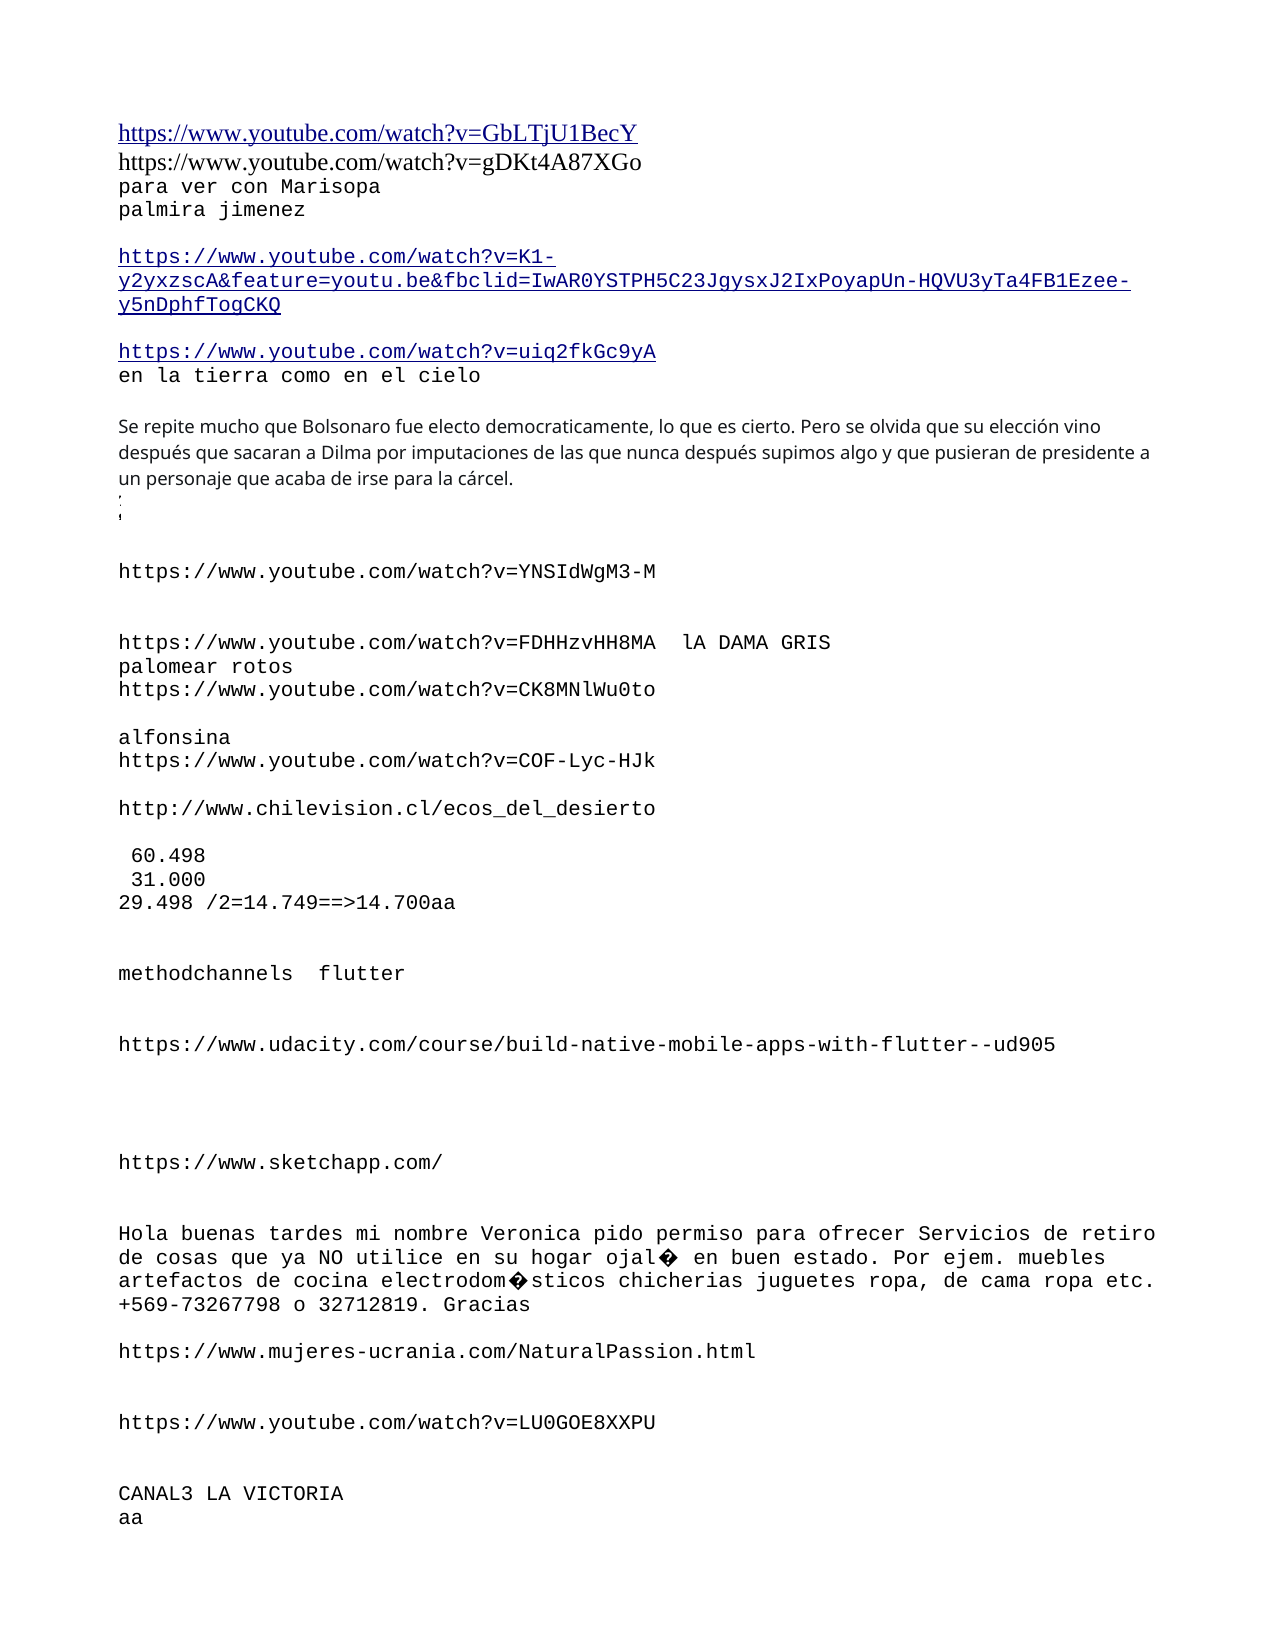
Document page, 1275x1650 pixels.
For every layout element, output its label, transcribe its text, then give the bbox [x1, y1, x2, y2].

text Se repite mucho que Bolsonaro fue electo democraticamente, lo que es cierto. Pero se olvida que su elección vino después que sacaran a Dilma por imputaciones de las que nunca después supimos algo y que pusieran de presidente a un personaje que acaba de irse para la cárcel. [118, 412, 1157, 491]
text 29.498 /2=14.749==>14.700aa [118, 892, 1157, 916]
text https://www.youtube.com/watch?v=GbLTjU1BecY [118, 118, 1157, 147]
text 31.000 [118, 868, 1157, 892]
text palmira jimenez [118, 199, 1157, 223]
text en la tierra como en el cielo [118, 365, 1157, 388]
text palomear rotos [118, 656, 1157, 679]
text https://www.udacity.com/course/build-native-mobile-apps-with-flutter--ud905 [118, 1034, 1157, 1058]
text https://www.youtube.com/watch?v=COF-Lyc-HJk [118, 750, 1157, 774]
text https://www.sketchapp.com/ [118, 1152, 1157, 1176]
text https://www.youtube.com/watch?v=LU0GOE8XXPU [118, 1412, 1157, 1436]
text aa [118, 1507, 1157, 1531]
text para ver con Marisopa [118, 176, 1157, 199]
text http://www.chilevision.cl/ecos_del_desierto [118, 798, 1157, 821]
text https://www.youtube.com/watch?v=K1-y2yxzscA&feature=youtu.be&fbclid=IwAR0YSTPH5C23JgysxJ2IxPoyapUn-HQVU3yTa4FB1Ezee-y5nDphfTogCKQ [118, 247, 1157, 317]
text https://www.youtube.com/watch?v=CK8MNlWu0to [118, 679, 1157, 703]
text https://www.youtube.com/watch?v=uiq2fkGc9yA [118, 341, 1157, 365]
text CANAL3 LA VICTORIA [118, 1483, 1157, 1507]
text alfonsina [118, 727, 1157, 750]
text https://www.youtube.com/watch?v=gDKt4A87XGo [118, 147, 1157, 176]
text Hola buenas tardes mi nombre Veronica pido permiso para ofrecer Servicios de retiro de cosas que ya NO utilice en su hogar ojal� en buen estado. Por ejem. muebles artefactos de cocina electrodom�sticos chicherias juguetes ropa, de cama ropa etc. +569-73267798 o 32712819. Gracias [118, 1223, 1157, 1318]
text https://www.youtube.com/watch?v=YNSIdWgM3-M [118, 561, 1157, 585]
text 60.498 [118, 845, 1157, 868]
text https://www.youtube.com/watch?v=FDHHzvHH8MA lA DAMA GRIS [118, 632, 1157, 656]
text https://www.mujeres-ucrania.com/NaturalPassion.html [118, 1341, 1157, 1365]
text methodchannels flutter [118, 963, 1157, 987]
